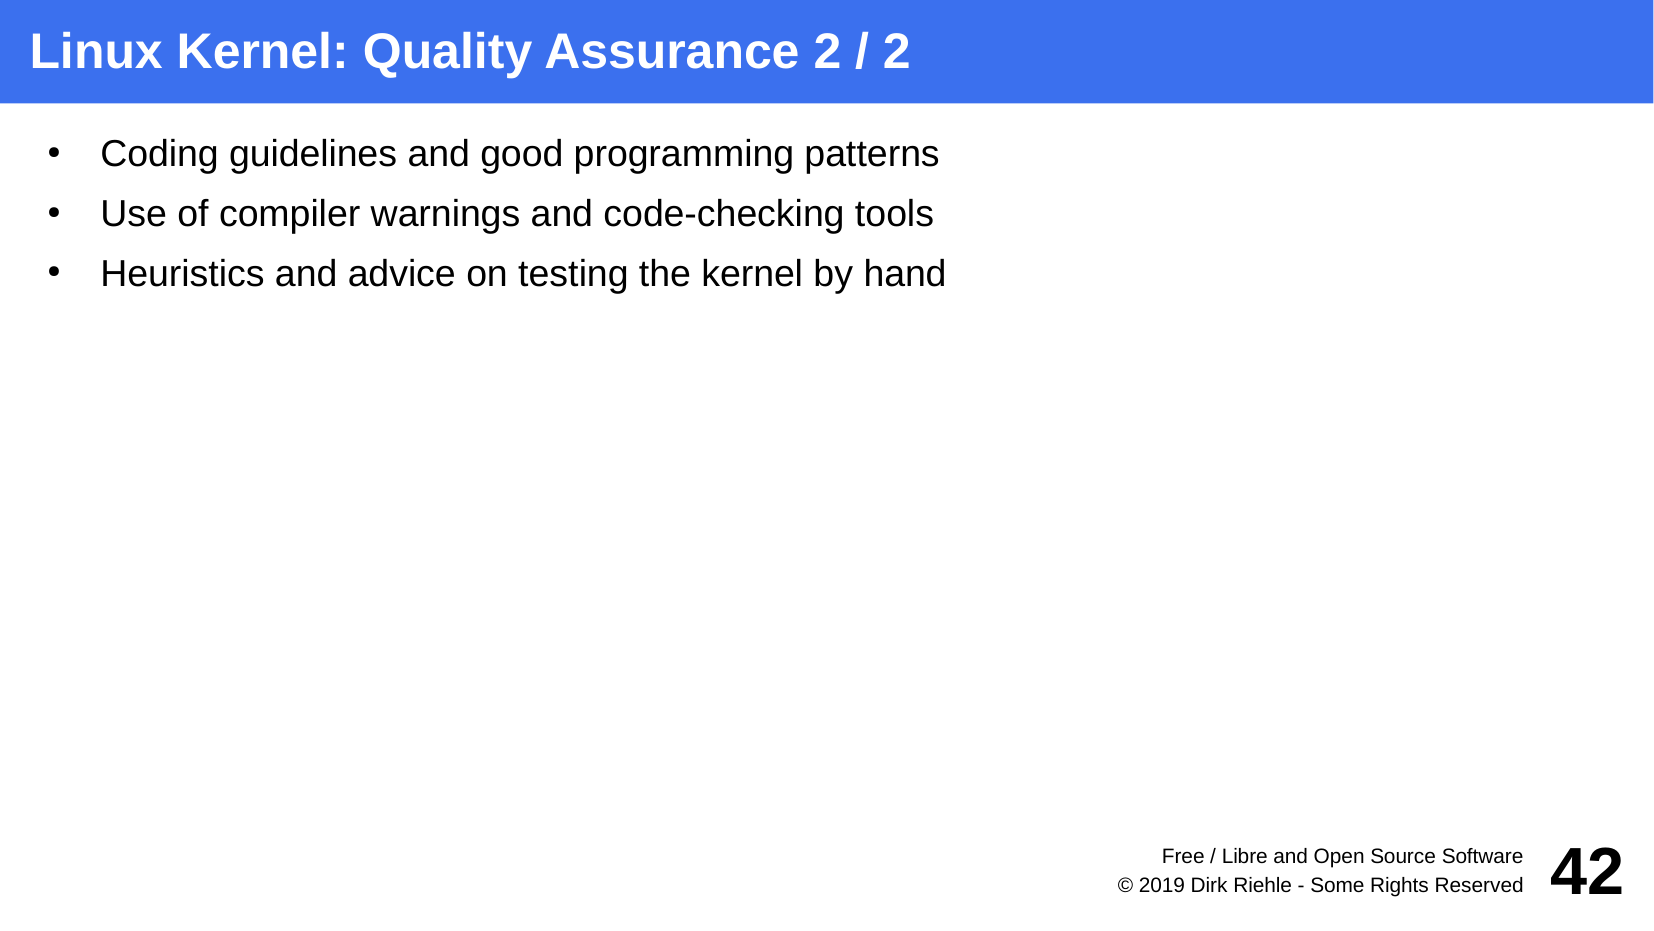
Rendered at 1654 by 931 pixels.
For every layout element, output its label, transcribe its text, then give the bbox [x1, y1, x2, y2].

list Coding guidelines and good programming patterns Use of compiler warnings and code-checking tools Heuristics and advice on testing the kernel by hand [29, 132, 1625, 813]
title Linux Kernel: Quality Assurance 2 / 2 [0, 0, 1654, 104]
